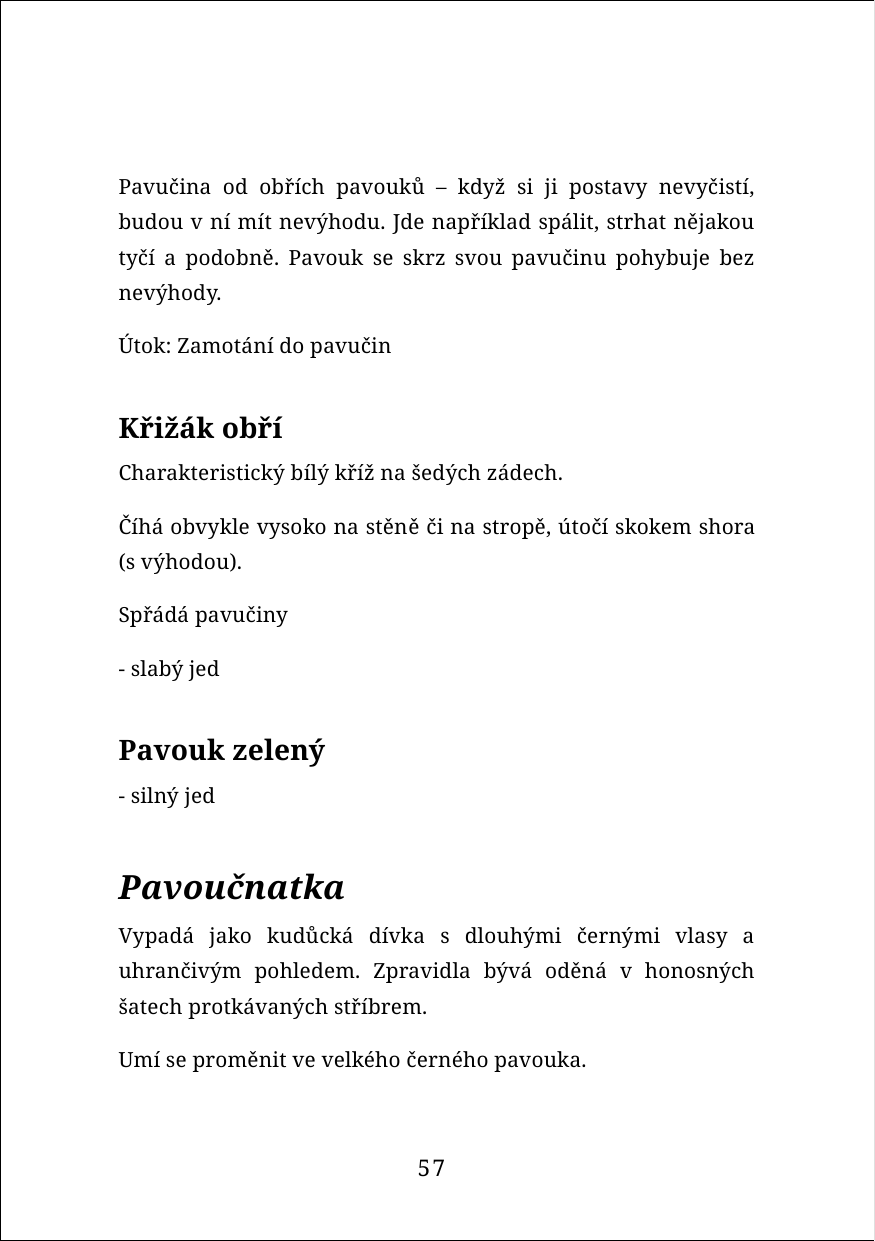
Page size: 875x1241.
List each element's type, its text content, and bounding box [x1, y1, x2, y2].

text Umí se proměnit ve velkého černého pavouka. [118, 1045, 756, 1073]
subtitle Pavoučnatka [118, 863, 756, 909]
text Charakteristický bílý kříž na šedých zádech. [118, 458, 756, 487]
text - slabý jed [118, 654, 756, 682]
text - silný jed [118, 781, 756, 809]
text Útok: Zamotání do pavučin [118, 332, 756, 360]
text Spřádá pavučiny [118, 601, 756, 629]
subtitle Pavouk zelený [118, 731, 756, 769]
text Číhá obvykle vysoko na stěně či na stropě, útočí skokem shora (s výhodou). [118, 512, 756, 576]
text Vypadá jako kudůcká dívka s dlouhými černými vlasy a uhrančivým pohledem. Zpravidla bývá oděná v honosných šatech protkávaných stříbrem. [118, 921, 756, 1020]
subtitle Křižák obří [118, 408, 756, 447]
text Pavučina od obřích pavouků – když si ji postavy nevyčistí, budou v ní mít nevýhodu. Jde například spálit, strhat nějakou tyčí a podobně. Pavouk se skrz svou pavučinu pohybuje bez nevýhody. [118, 172, 756, 307]
